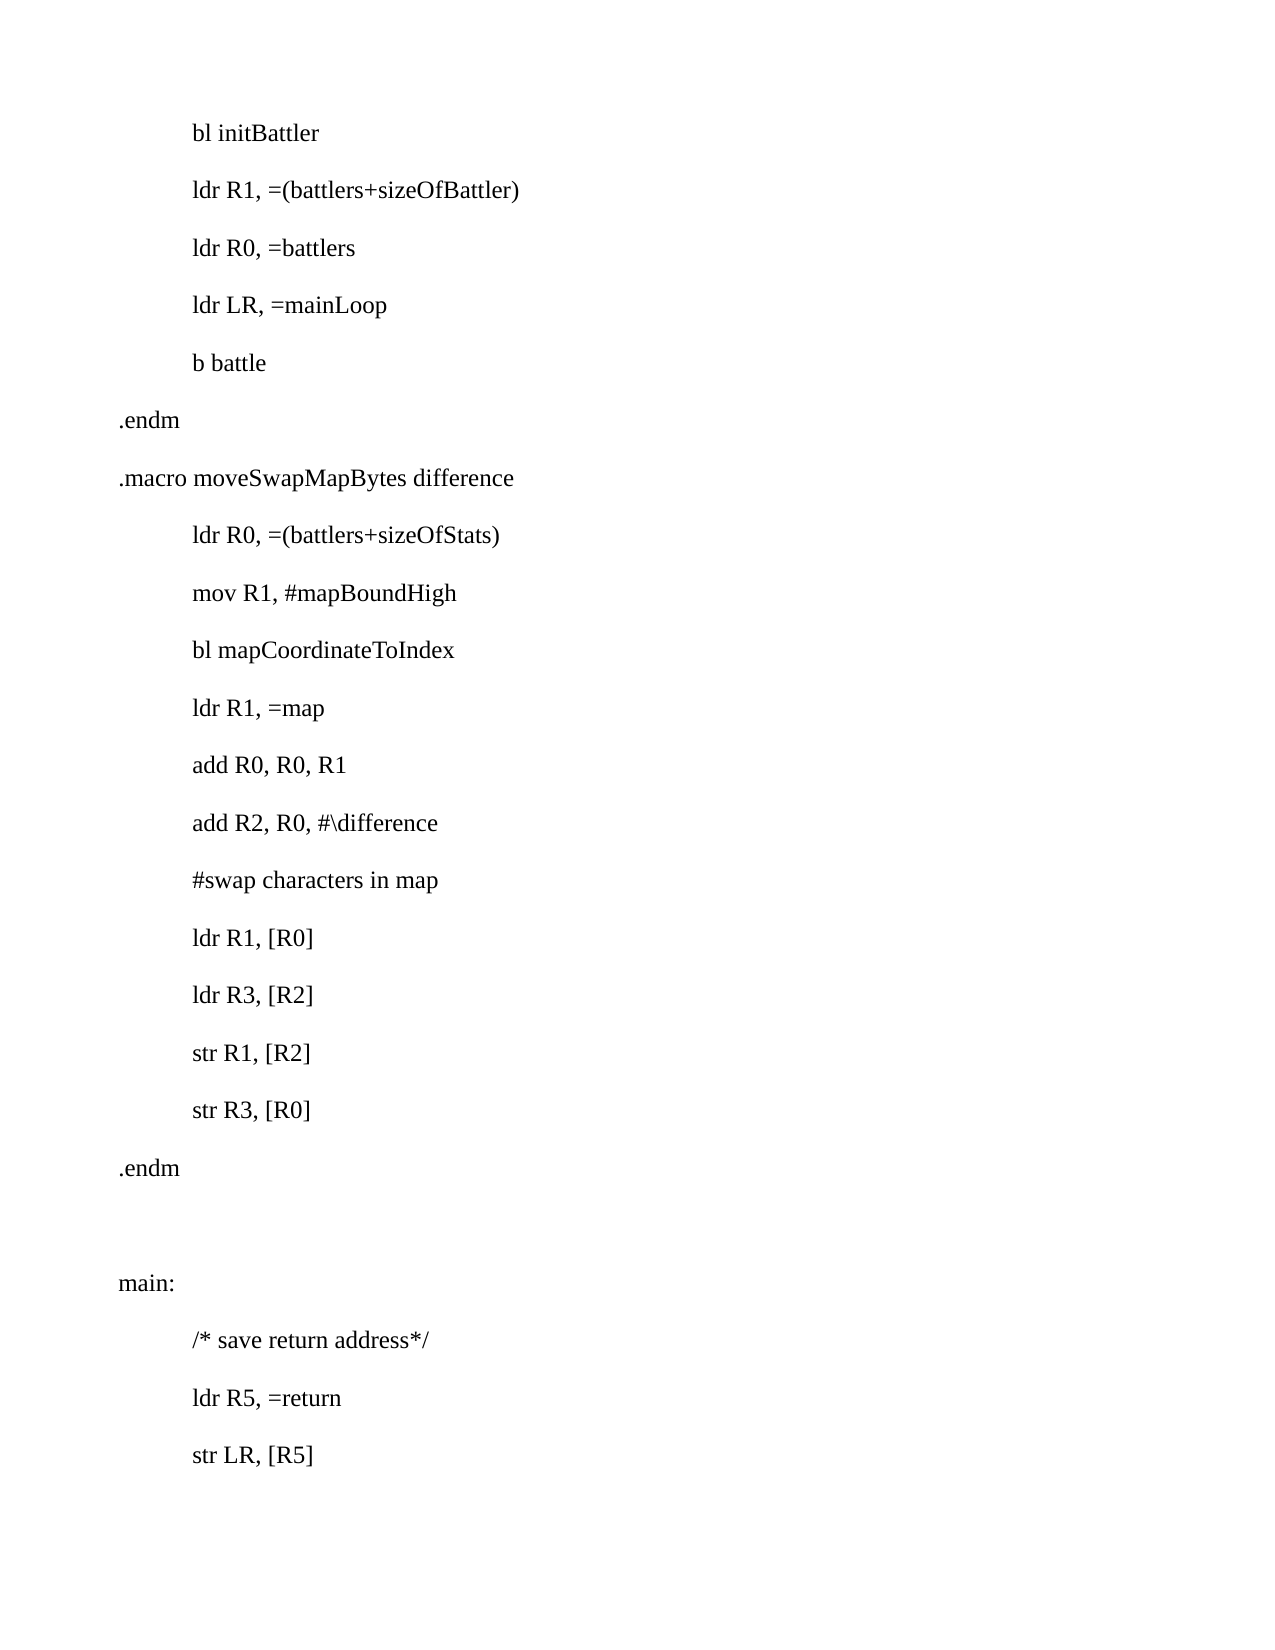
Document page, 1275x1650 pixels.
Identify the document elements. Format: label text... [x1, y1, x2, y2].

text ldr R1, =(battlers+sizeOfBattler) [118, 176, 1157, 204]
text ldr R1, [R0] [118, 923, 1157, 952]
text ldr R0, =battlers [118, 233, 1157, 262]
text ldr R1, =map [118, 693, 1157, 722]
text str R3, [R0] [118, 1096, 1157, 1124]
text ldr R0, =(battlers+sizeOfStats) [118, 521, 1157, 549]
text mov R1, #mapBoundHigh [118, 578, 1157, 607]
text str R1, [R2] [118, 1038, 1157, 1067]
text add R2, R0, #\difference [118, 808, 1157, 837]
text b battle [118, 348, 1157, 377]
text ldr LR, =mainLoop [118, 291, 1157, 319]
text .endm [118, 1153, 1157, 1182]
text #swap characters in map [118, 866, 1157, 894]
text bl mapCoordinateToIndex [118, 636, 1157, 664]
text .endm [118, 406, 1157, 434]
text ldr R5, =return [118, 1383, 1157, 1412]
text .macro moveSwapMapBytes difference [118, 463, 1157, 492]
text main: [118, 1268, 1157, 1297]
text add R0, R0, R1 [118, 751, 1157, 779]
text ldr R3, [R2] [118, 981, 1157, 1009]
text bl initBattler [118, 118, 1157, 147]
text str LR, [R5] [118, 1441, 1157, 1469]
text /* save return address*/ [118, 1326, 1157, 1354]
